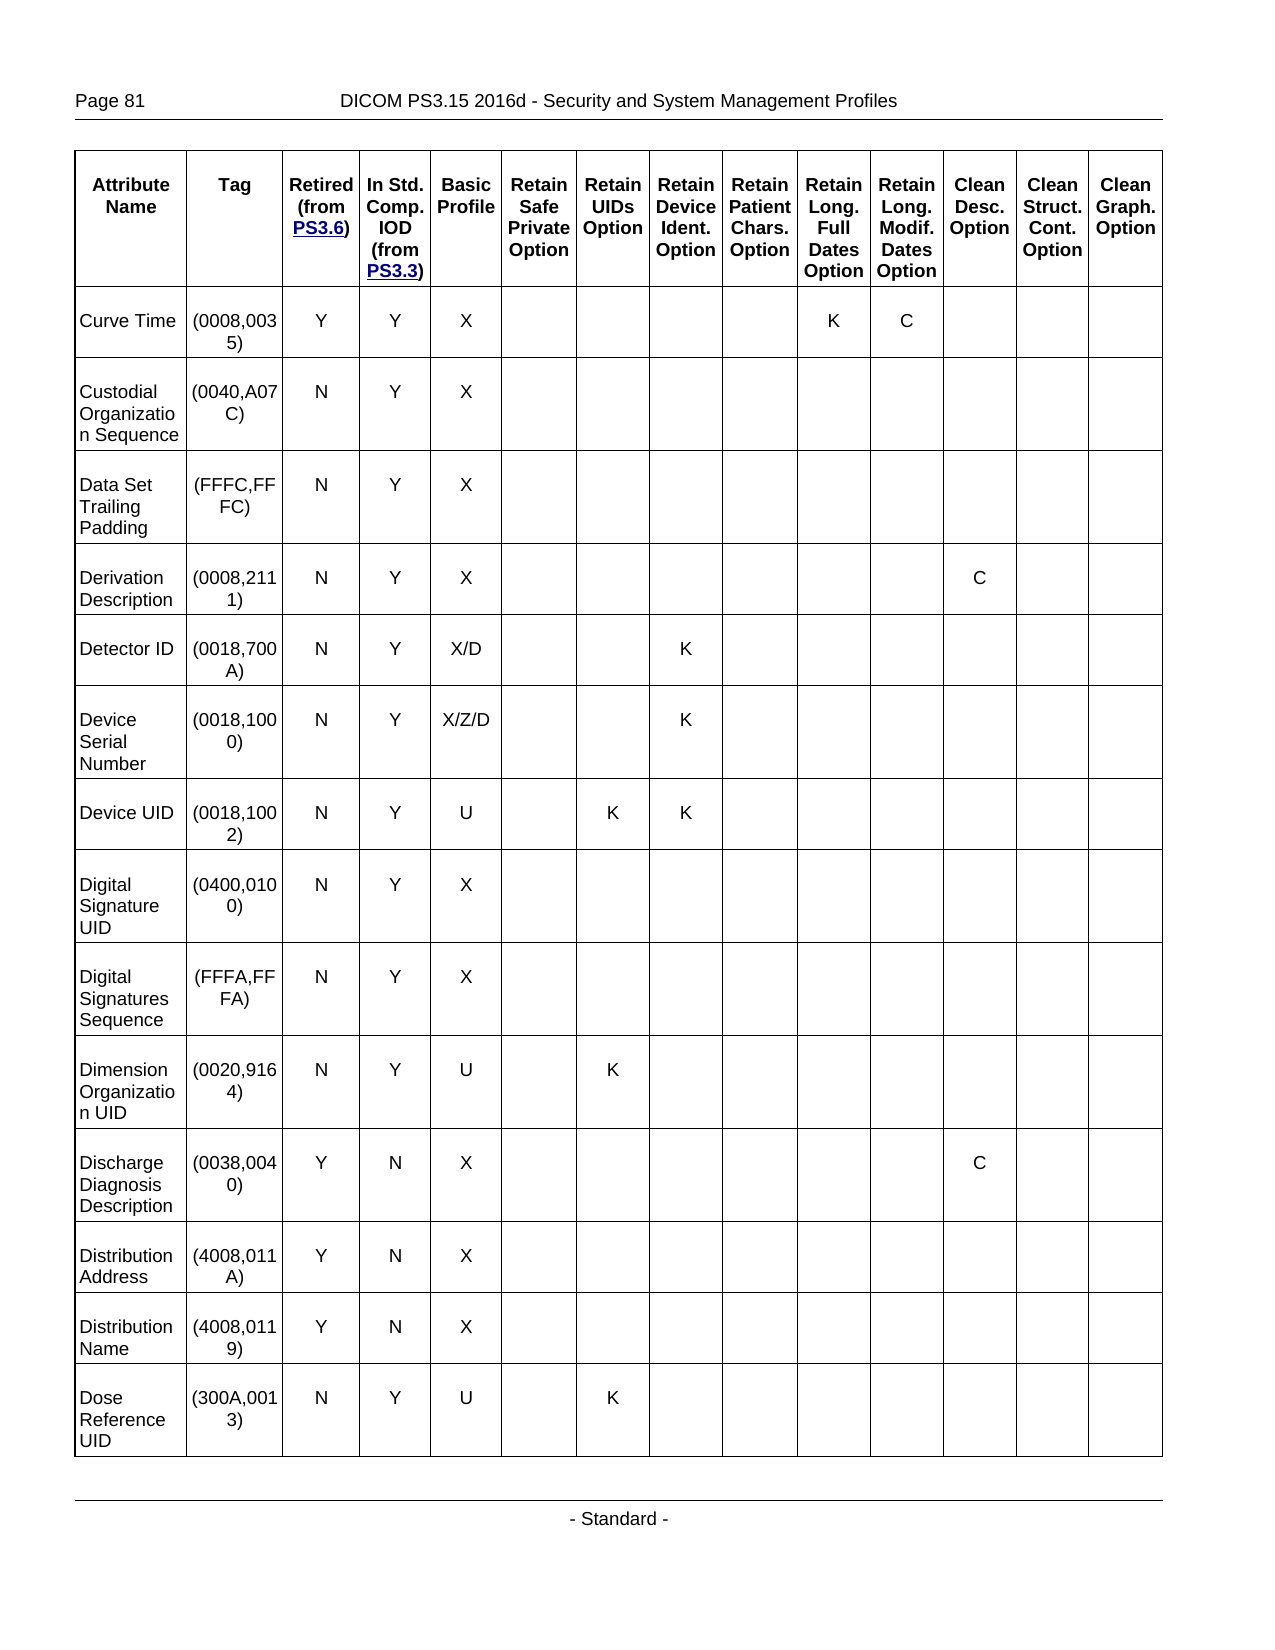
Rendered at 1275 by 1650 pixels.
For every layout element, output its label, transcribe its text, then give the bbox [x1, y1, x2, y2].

table_cell [871, 1129, 943, 1221]
table_cell X [431, 358, 501, 450]
table_cell [798, 544, 870, 614]
table_header Clean Struct. Cont. Option [1017, 151, 1088, 286]
table_cell [944, 686, 1016, 778]
table_cell C [871, 287, 943, 357]
table_cell X [431, 451, 501, 543]
table_cell (0020,9164) [187, 1036, 282, 1128]
table_cell [798, 615, 870, 685]
table_cell [871, 1036, 943, 1128]
table_cell Distribution Name [76, 1293, 186, 1363]
table_cell [577, 943, 649, 1035]
table_cell Y [360, 358, 430, 450]
table_cell X [431, 1222, 501, 1292]
table_cell [502, 1036, 576, 1128]
table_cell Detector ID [76, 615, 186, 685]
table_cell N [360, 1293, 430, 1363]
table_cell [1089, 779, 1162, 849]
table_cell [871, 615, 943, 685]
table_cell [1089, 358, 1162, 450]
table_cell [1089, 615, 1162, 685]
table_cell X/D [431, 615, 501, 685]
table_cell [1089, 686, 1162, 778]
table_cell N [283, 779, 359, 849]
table_cell (FFFC,FFFC) [187, 451, 282, 543]
table_cell (0018,1002) [187, 779, 282, 849]
table_cell [577, 850, 649, 942]
table_cell [723, 451, 797, 543]
table_cell [798, 1293, 870, 1363]
table_cell [1089, 1364, 1162, 1456]
table_cell [798, 358, 870, 450]
table_header Retain Safe Private Option [502, 151, 576, 286]
table_cell [1017, 850, 1088, 942]
table_cell [650, 1036, 722, 1128]
table_cell [502, 779, 576, 849]
table_cell X [431, 850, 501, 942]
table_cell [798, 779, 870, 849]
table_header In Std. Comp. IOD (from PS3.3) [360, 151, 430, 286]
table_cell [502, 686, 576, 778]
table_cell [502, 850, 576, 942]
table_cell [871, 451, 943, 543]
table_cell [1089, 1036, 1162, 1128]
table_cell K [577, 1364, 649, 1456]
table_cell [798, 451, 870, 543]
table_cell [944, 1293, 1016, 1363]
table_cell [723, 943, 797, 1035]
table_cell [650, 451, 722, 543]
table_cell [650, 850, 722, 942]
table_cell [1017, 451, 1088, 543]
table_cell K [577, 1036, 649, 1128]
table_cell [650, 943, 722, 1035]
table_cell [723, 686, 797, 778]
table_cell [798, 943, 870, 1035]
table_cell [502, 451, 576, 543]
table_cell [577, 287, 649, 357]
table_cell [1089, 850, 1162, 942]
table_cell Y [283, 1293, 359, 1363]
table_cell Device Serial Number [76, 686, 186, 778]
table_cell (4008,011A) [187, 1222, 282, 1292]
table_cell [1089, 287, 1162, 357]
table_cell C [944, 544, 1016, 614]
table_cell N [283, 686, 359, 778]
table_cell [502, 615, 576, 685]
table_cell N [283, 358, 359, 450]
table_cell (0018,1000) [187, 686, 282, 778]
table_cell [723, 1293, 797, 1363]
table_cell [577, 1293, 649, 1363]
table_cell Dose Reference UID [76, 1364, 186, 1456]
table_cell Y [360, 686, 430, 778]
table_cell [1089, 1222, 1162, 1292]
table_cell [1017, 358, 1088, 450]
table_cell [1017, 1293, 1088, 1363]
table_cell (0400,0100) [187, 850, 282, 942]
table_cell [650, 1222, 722, 1292]
table_cell Dimension Organization UID [76, 1036, 186, 1128]
table_cell [944, 358, 1016, 450]
table_cell Derivation Description [76, 544, 186, 614]
table_cell (FFFA,FFFA) [187, 943, 282, 1035]
table_header Retain Long. Modif. Dates Option [871, 151, 943, 286]
table_cell [871, 779, 943, 849]
table_cell Custodial Organization Sequence [76, 358, 186, 450]
table_cell X [431, 1293, 501, 1363]
table_cell Y [360, 779, 430, 849]
table_cell [502, 1293, 576, 1363]
table_cell N [283, 850, 359, 942]
table_cell Y [360, 615, 430, 685]
table_cell [871, 1293, 943, 1363]
table_cell Y [360, 544, 430, 614]
table_cell Y [360, 287, 430, 357]
table_cell C [944, 1129, 1016, 1221]
table_cell [1089, 544, 1162, 614]
table_header Retired (from PS3.6) [283, 151, 359, 286]
table_cell [1089, 1293, 1162, 1363]
table_header Tag [187, 151, 282, 286]
table_cell [798, 850, 870, 942]
table_cell [1017, 287, 1088, 357]
table_cell [577, 1129, 649, 1221]
table_cell (0040,A07C) [187, 358, 282, 450]
table_cell [723, 1364, 797, 1456]
table_cell [650, 1364, 722, 1456]
table_header Clean Desc. Option [944, 151, 1016, 286]
table_cell [1017, 1036, 1088, 1128]
table_cell [650, 544, 722, 614]
table_cell [798, 1364, 870, 1456]
table_cell [577, 1222, 649, 1292]
table_cell [871, 943, 943, 1035]
table_cell U [431, 1364, 501, 1456]
table_header Basic Profile [431, 151, 501, 286]
table_cell [1089, 943, 1162, 1035]
table_cell [723, 287, 797, 357]
table_cell [502, 1222, 576, 1292]
table_cell [723, 544, 797, 614]
table_cell [1017, 1222, 1088, 1292]
table_cell [577, 451, 649, 543]
table_cell [723, 850, 797, 942]
table_cell X [431, 1129, 501, 1221]
table_cell U [431, 1036, 501, 1128]
table_cell [944, 943, 1016, 1035]
table_cell (0008,0035) [187, 287, 282, 357]
table_cell (0008,2111) [187, 544, 282, 614]
table_cell [871, 686, 943, 778]
table_cell [944, 451, 1016, 543]
table_cell (4008,0119) [187, 1293, 282, 1363]
table_cell [944, 1364, 1016, 1456]
table_cell N [283, 1364, 359, 1456]
table_cell K [650, 686, 722, 778]
table_cell X [431, 287, 501, 357]
table_cell [944, 615, 1016, 685]
table_cell [723, 1036, 797, 1128]
table_cell [650, 1293, 722, 1363]
table_cell [723, 615, 797, 685]
table_cell [871, 544, 943, 614]
table_cell X [431, 544, 501, 614]
table_header Clean Graph. Option [1089, 151, 1162, 286]
table_cell [1089, 1129, 1162, 1221]
table_cell (0038,0040) [187, 1129, 282, 1221]
table_cell [650, 287, 722, 357]
table_cell Y [360, 850, 430, 942]
table_cell [871, 358, 943, 450]
table_cell [723, 1129, 797, 1221]
table_cell [944, 850, 1016, 942]
table_cell N [283, 1036, 359, 1128]
table_cell Y [360, 1036, 430, 1128]
table_cell [798, 1129, 870, 1221]
table_cell Device UID [76, 779, 186, 849]
table_cell X/Z/D [431, 686, 501, 778]
table_cell [577, 544, 649, 614]
table_header Retain Long. Full Dates Option [798, 151, 870, 286]
table_cell [1017, 1364, 1088, 1456]
table_cell N [283, 615, 359, 685]
table_cell [502, 287, 576, 357]
table_cell [502, 358, 576, 450]
table_cell Y [283, 287, 359, 357]
table_cell [1017, 943, 1088, 1035]
table_cell [502, 943, 576, 1035]
table_cell [1017, 544, 1088, 614]
table_header Attribute Name [76, 151, 186, 286]
table_cell Digital Signatures Sequence [76, 943, 186, 1035]
table_cell [944, 779, 1016, 849]
table_cell [650, 358, 722, 450]
table_cell [871, 1364, 943, 1456]
table_cell N [283, 544, 359, 614]
table_cell N [360, 1222, 430, 1292]
table_cell Y [360, 943, 430, 1035]
table_header Retain UIDs Option [577, 151, 649, 286]
table_cell [723, 1222, 797, 1292]
table_header Retain Device Ident. Option [650, 151, 722, 286]
table_cell N [283, 451, 359, 543]
table_cell [944, 287, 1016, 357]
table_cell X [431, 943, 501, 1035]
table_cell K [798, 287, 870, 357]
table_cell [577, 358, 649, 450]
table_cell [577, 686, 649, 778]
table_cell [723, 358, 797, 450]
table_cell U [431, 779, 501, 849]
table_cell Y [360, 1364, 430, 1456]
table_cell [1017, 779, 1088, 849]
table_cell [577, 615, 649, 685]
table_cell Discharge Diagnosis Description [76, 1129, 186, 1221]
table_cell [1017, 1129, 1088, 1221]
table_cell K [650, 779, 722, 849]
table_cell Y [360, 451, 430, 543]
table_cell Curve Time [76, 287, 186, 357]
table_cell [798, 1222, 870, 1292]
table_cell [871, 850, 943, 942]
table_cell (0018,700A) [187, 615, 282, 685]
table_cell (300A,0013) [187, 1364, 282, 1456]
table_cell [871, 1222, 943, 1292]
table_cell [650, 1129, 722, 1221]
table_cell [502, 544, 576, 614]
table_cell [502, 1129, 576, 1221]
table_cell Data Set Trailing Padding [76, 451, 186, 543]
table_cell [502, 1364, 576, 1456]
table_cell [1089, 451, 1162, 543]
table_cell N [360, 1129, 430, 1221]
table_header Retain Patient Chars. Option [723, 151, 797, 286]
table_cell [944, 1036, 1016, 1128]
table_cell [944, 1222, 1016, 1292]
table_cell Digital Signature UID [76, 850, 186, 942]
table_cell [798, 1036, 870, 1128]
table_cell K [650, 615, 722, 685]
table_cell N [283, 943, 359, 1035]
table_cell [798, 686, 870, 778]
table_cell Distribution Address [76, 1222, 186, 1292]
table_cell Y [283, 1129, 359, 1221]
table_cell [723, 779, 797, 849]
table_cell [1017, 615, 1088, 685]
table_cell Y [283, 1222, 359, 1292]
table_cell [1017, 686, 1088, 778]
table_cell K [577, 779, 649, 849]
